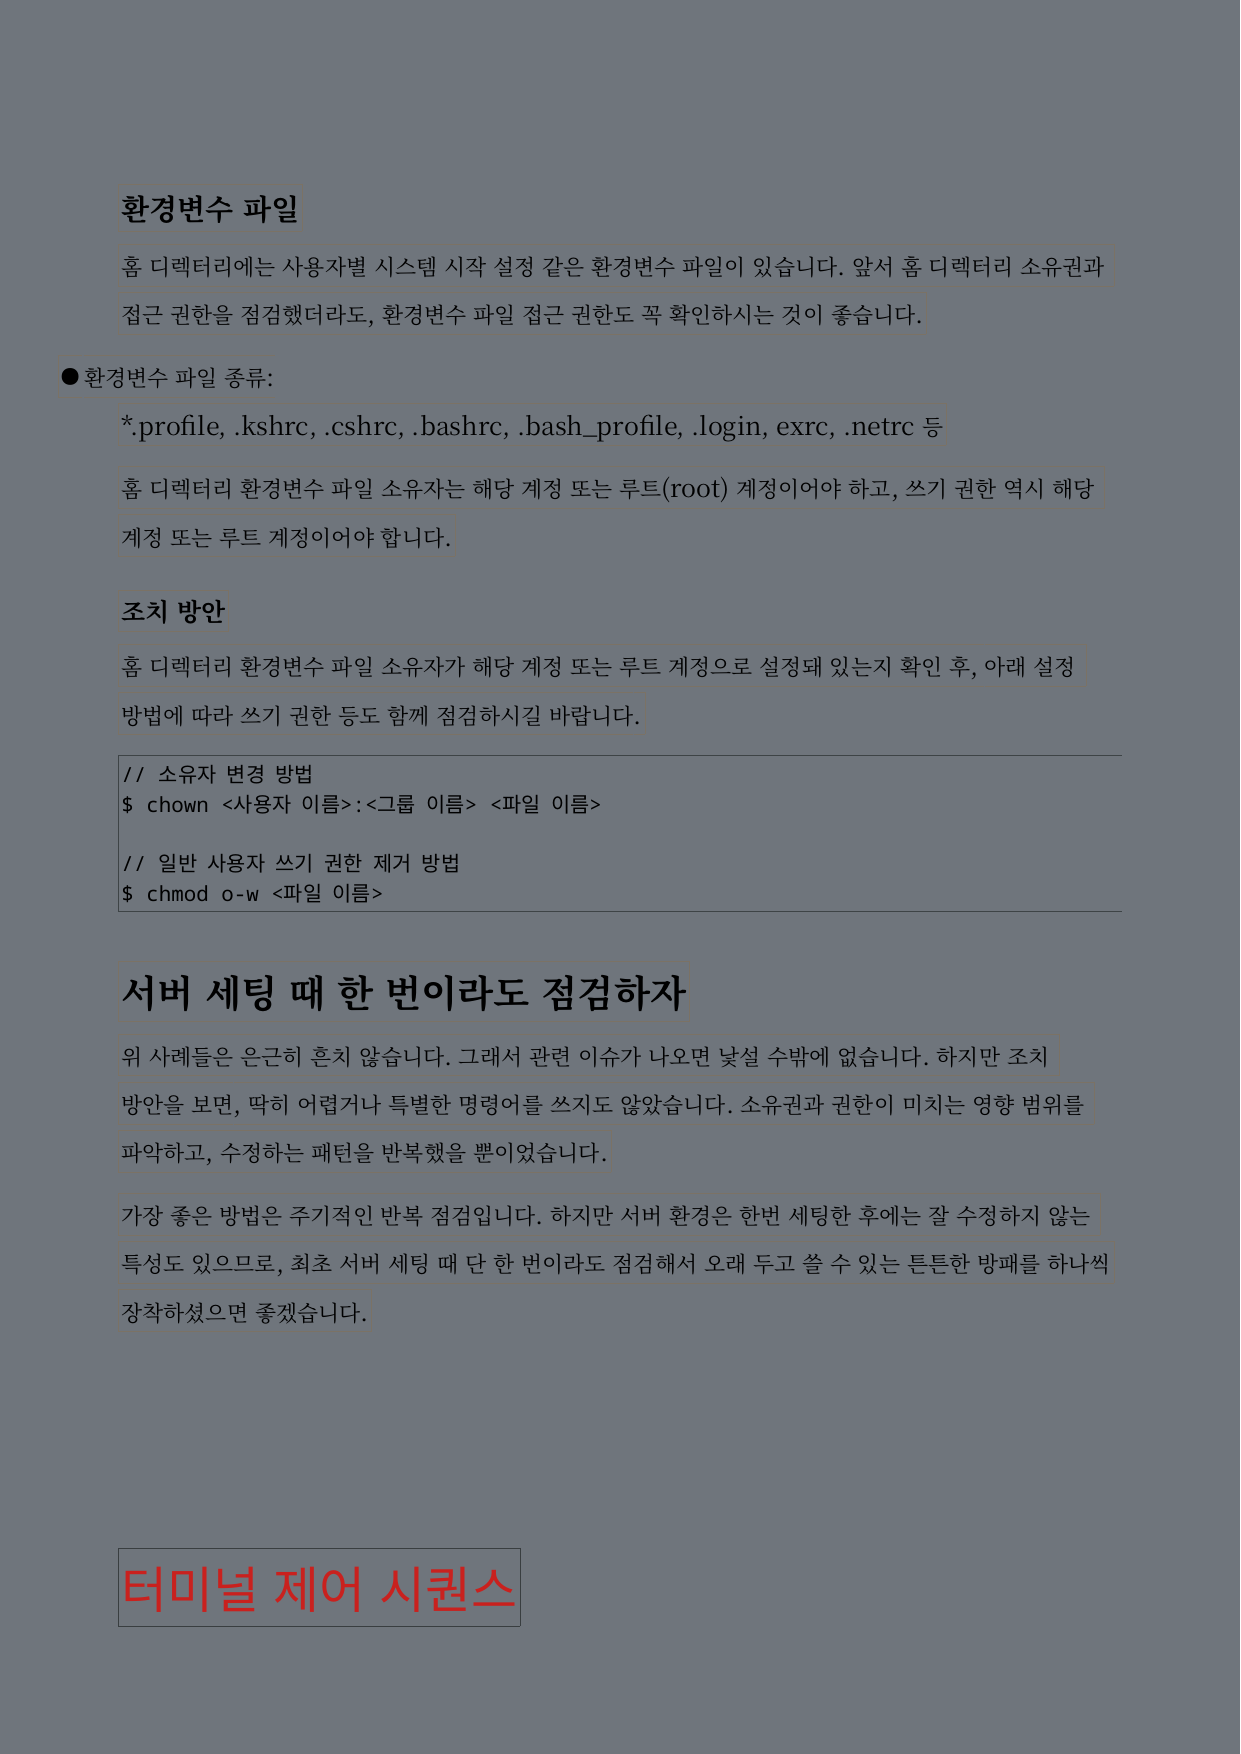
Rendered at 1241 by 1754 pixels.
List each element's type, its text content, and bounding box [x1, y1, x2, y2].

text $ chmod o-w <파일 이름> [119, 874, 1122, 911]
subtitle 서버 세팅 때 한 번이라도 점검하자 [119, 962, 689, 1021]
text // 소유자 변경 방법 [119, 756, 1122, 785]
list 환경변수 파일 종류: *.profile, .kshrc, .cshrc, .bashrc, .bash_profile, .login, exrc, .netrc 등 [87, 355, 1106, 445]
subtitle [303, 183, 1122, 231]
text [521, 1548, 1122, 1626]
text 홈 디렉터리 환경변수 파일 소유자가 해당 계정 또는 루트 계정으로 설정돼 있는지 확인 후, 아래 설정 방법에 따라 쓰기 권한 등도 함께 점검하시길 바랍니다. [118, 644, 1122, 734]
subtitle 환경변수 파일 [119, 185, 302, 231]
text 홈 디렉터리 환경변수 파일 소유자는 해당 계정 또는 루트(root) 계정이어야 하고, 쓰기 권한 역시 해당 계정 또는 루트 계정이어야 합니다. [118, 466, 1122, 556]
text 홈 디렉터리에는 사용자별 시스템 시작 설정 같은 환경변수 파일이 있습니다. 앞서 홈 디렉터리 소유권과 접근 권한을 점검했더라도, 환경변수 파일 접근 권한도 꼭 확인하시는 것이 좋습니다. [118, 244, 1122, 334]
subtitle [690, 961, 1122, 1021]
subtitle 조치 방안 [119, 591, 228, 631]
text // 일반 사용자 쓰기 권한 제거 방법 [119, 844, 1122, 874]
text $ chown <사용자 이름>:<그룹 이름> <파일 이름> [119, 785, 1122, 819]
subtitle [229, 589, 1122, 632]
text 위 사례들은 은근히 흔치 않습니다. 그래서 관련 이슈가 나오면 낯설 수밖에 없습니다. 하지만 조치 방안을 보면, 딱히 어렵거나 특별한 명령어를 쓰지도 않았습니다. 소유권과 권한이 미치는 영향 범위를 파악하고, 수정하는 패턴을 반복했을 뿐이었습니다. [118, 1033, 1122, 1172]
text 터미널 제어 시퀀스 [119, 1549, 520, 1626]
text 가장 좋은 방법은 주기적인 반복 점검입니다. 하지만 서버 환경은 한번 세팅한 후에는 잘 수정하지 않는 특성도 있으므로, 최초 서버 세팅 때 단 한 번이라도 점검해서 오래 두고 쓸 수 있는 튼튼한 방패를 하나씩 장착하셨으면 좋겠습니다. [118, 1193, 1122, 1331]
